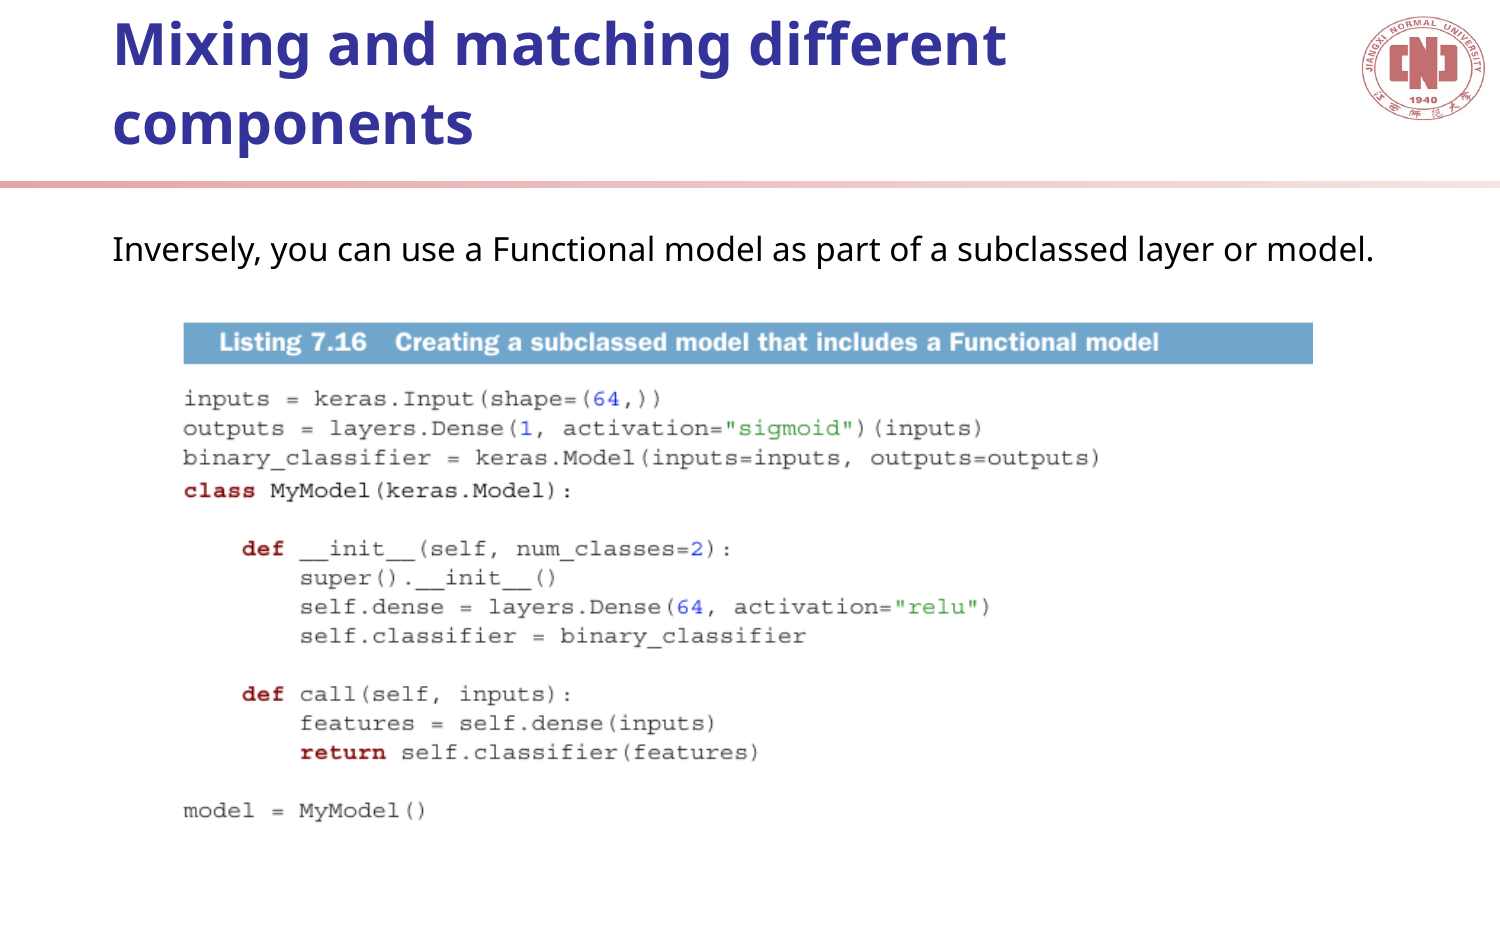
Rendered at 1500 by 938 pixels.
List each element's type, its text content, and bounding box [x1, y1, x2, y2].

title Mixing and matching different components [112, 37, 1351, 162]
picture [1360, 15, 1486, 121]
list Inversely, you can use a Functional model as part of a subclassed layer or model. [112, 225, 1388, 788]
picture [175, 320, 1313, 829]
